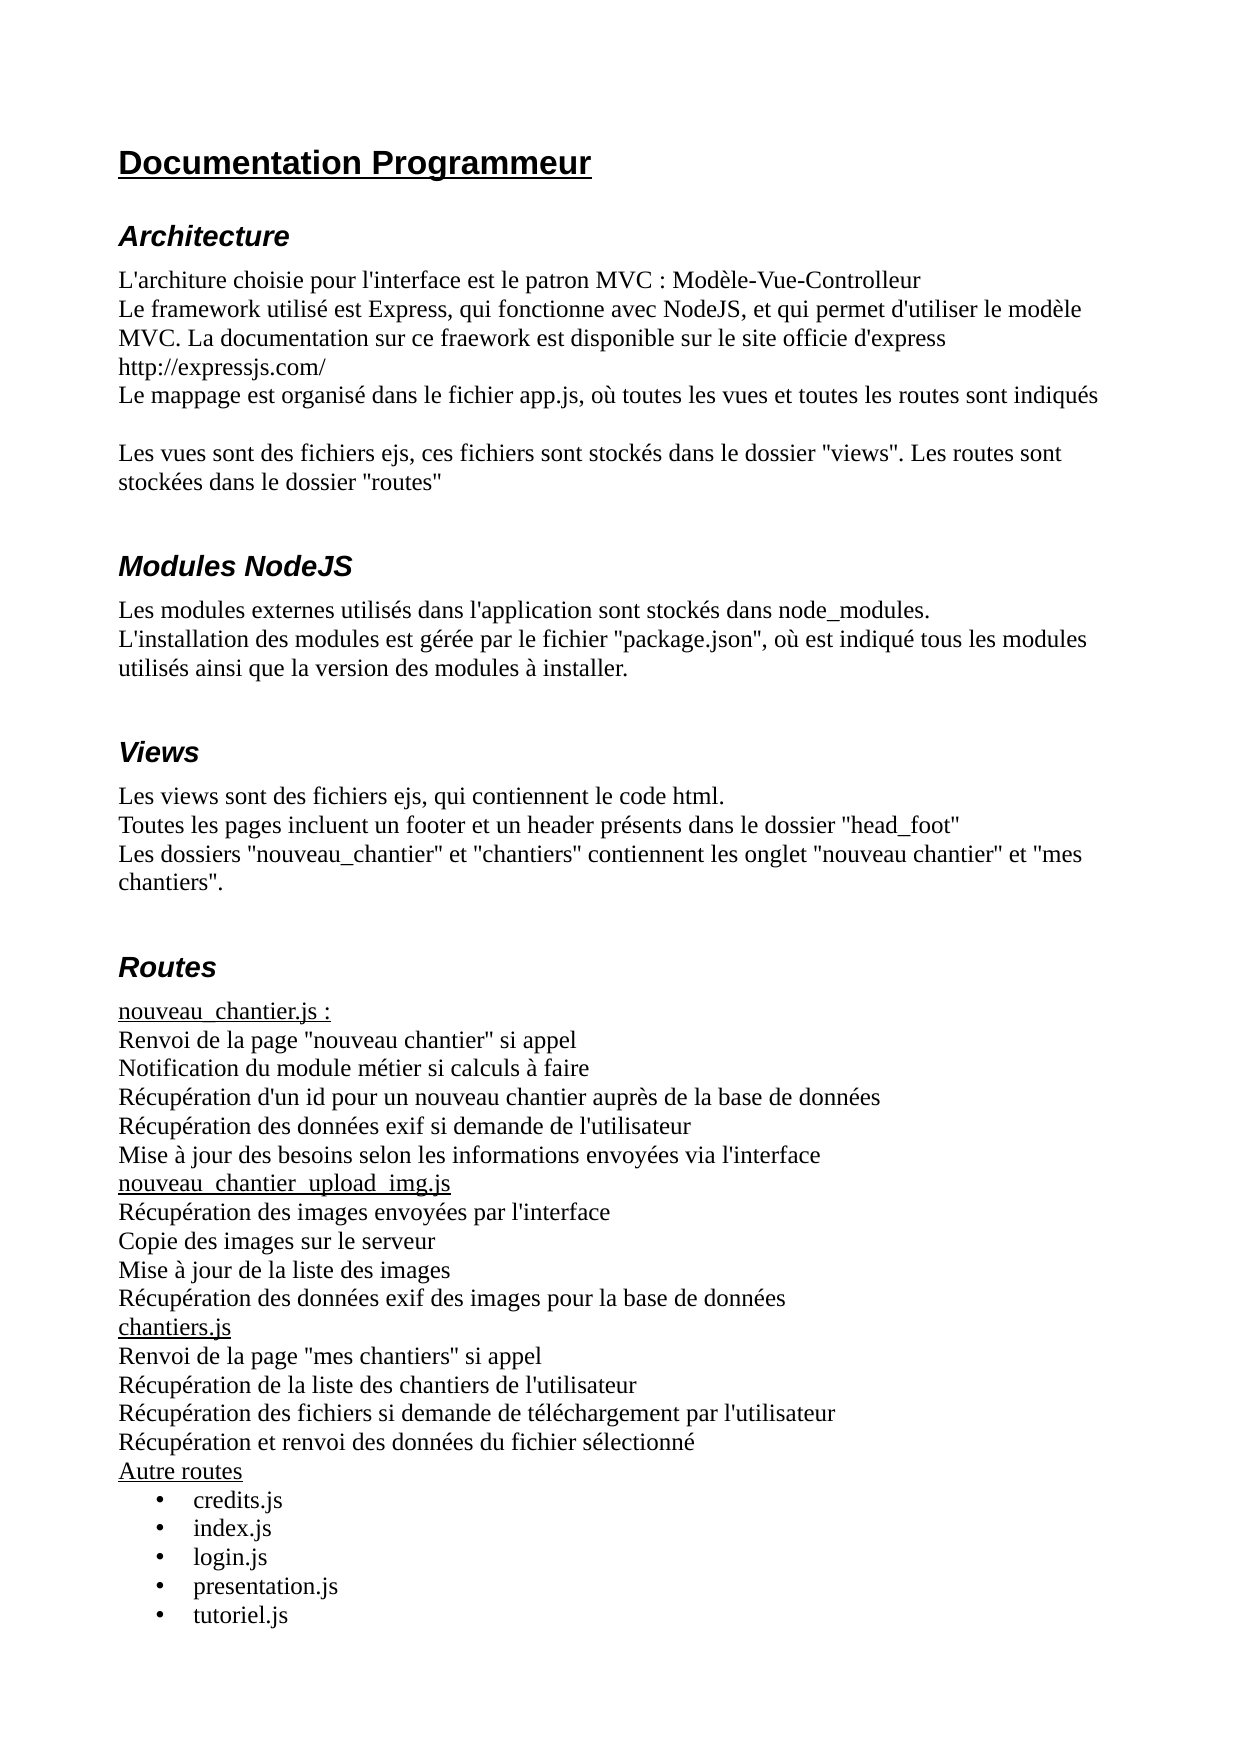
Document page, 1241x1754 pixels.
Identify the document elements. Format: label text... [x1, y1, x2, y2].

subtitle Modules NodeJS [118, 549, 1122, 583]
list tutoriel.js [156, 1600, 1122, 1628]
text Les modules externes utilisés dans l'application sont stockés dans node_modules. [118, 595, 1122, 624]
text Récupération de la liste des chantiers de l'utilisateur [118, 1370, 1122, 1398]
text Notification du module métier si calculs à faire [118, 1053, 1122, 1082]
list login.js [156, 1542, 1122, 1571]
text Le framework utilisé est Express, qui fonctionne avec NodeJS, et qui permet d'utiliser le modèle MVC. La documentation sur ce fraework est disponible sur le site officie d'express http://expressjs.com/ [118, 294, 1122, 380]
text Renvoi de la page ''mes chantiers'' si appel [118, 1341, 1122, 1370]
text Mise à jour de la liste des images [118, 1255, 1122, 1283]
text Récupération des données exif si demande de l'utilisateur [118, 1111, 1122, 1140]
text L'architure choisie pour l'interface est le patron MVC : Modèle-Vue-Controlleur [118, 265, 1122, 294]
text L'installation des modules est gérée par le fichier ''package.json'', où est indiqué tous les modules utilisés ainsi que la version des modules à installer. [118, 624, 1122, 681]
text Récupération et renvoi des données du fichier sélectionné [118, 1427, 1122, 1456]
text Récupération des images envoyées par l'interface [118, 1197, 1122, 1226]
text Mise à jour des besoins selon les informations envoyées via l'interface [118, 1140, 1122, 1168]
subtitle Architecture [118, 219, 1122, 253]
text chantiers.js [118, 1312, 1122, 1341]
text Autre routes [118, 1456, 1122, 1485]
list index.js [156, 1513, 1122, 1542]
text Les views sont des fichiers ejs, qui contiennent le code html. [118, 781, 1122, 810]
list presentation.js [156, 1571, 1122, 1600]
text Récupération d'un id pour un nouveau chantier auprès de la base de données [118, 1082, 1122, 1111]
text Récupération des fichiers si demande de téléchargement par l'utilisateur [118, 1398, 1122, 1427]
list credits.js [156, 1485, 1122, 1513]
text nouveau_chantier.js : [118, 996, 1122, 1025]
text Toutes les pages incluent un footer et un header présents dans le dossier ''head_foot'' [118, 810, 1122, 839]
text Récupération des données exif des images pour la base de données [118, 1283, 1122, 1312]
text Les vues sont des fichiers ejs, ces fichiers sont stockés dans le dossier ''views''. Les routes sont stockées dans le dossier ''routes'' [118, 438, 1122, 495]
subtitle Views [118, 735, 1122, 769]
text Copie des images sur le serveur [118, 1226, 1122, 1255]
subtitle Documentation Programmeur [118, 143, 1122, 182]
text Le mappage est organisé dans le fichier app.js, où toutes les vues et toutes les routes sont indiqués [118, 380, 1122, 409]
text Les dossiers ''nouveau_chantier'' et ''chantiers'' contiennent les onglet ''nouveau chantier'' et ''mes chantiers''. [118, 839, 1122, 896]
text Renvoi de la page ''nouveau chantier'' si appel [118, 1025, 1122, 1053]
subtitle Routes [118, 950, 1122, 983]
text nouveau_chantier_upload_img.js [118, 1168, 1122, 1197]
